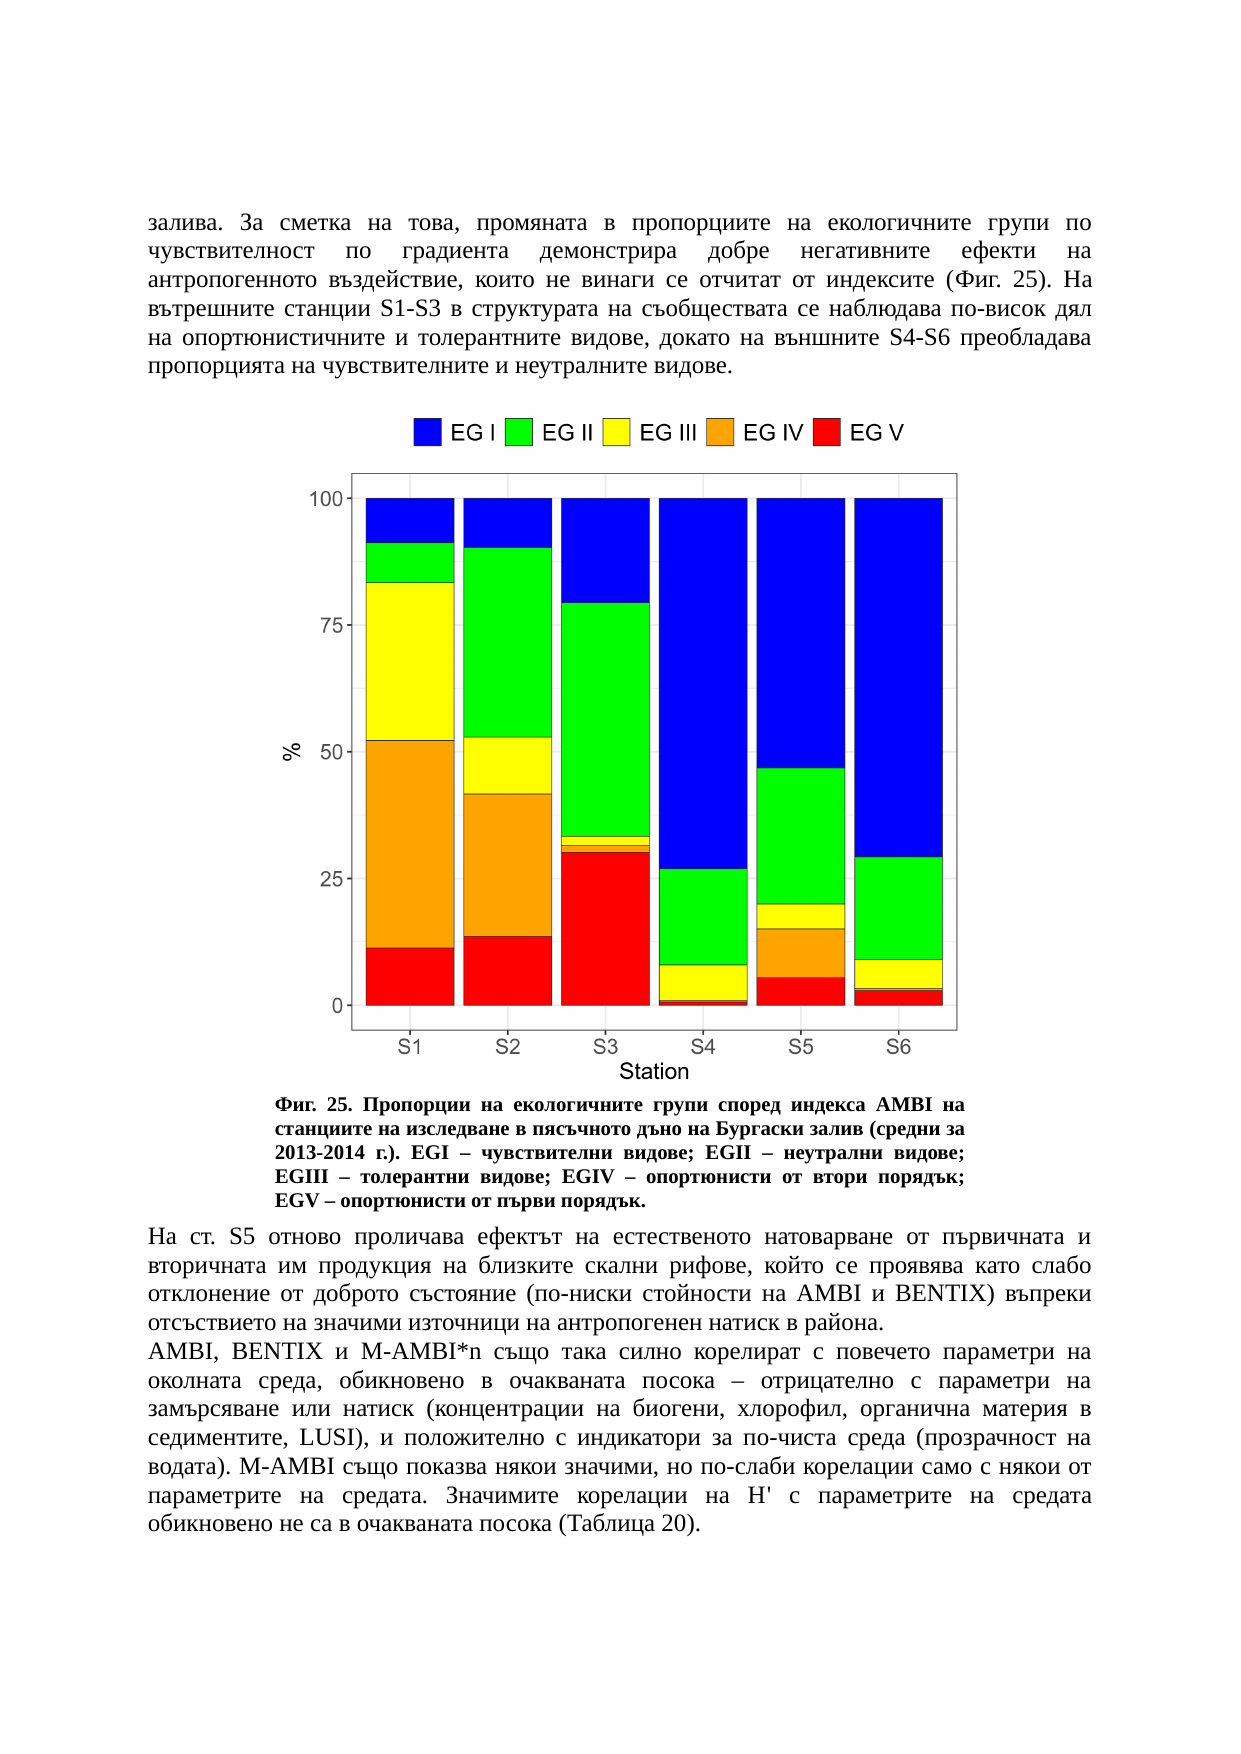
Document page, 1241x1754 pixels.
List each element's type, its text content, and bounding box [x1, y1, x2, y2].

picture [274, 400, 966, 1092]
text AMBI, BENTIX и M-AMBI*n също така силно корелират с повечето параметри на околната среда, обикновено в очакваната посока – отрицателно с параметри на замърсяване или натиск (концентрации на биогени, хлорофил, органична материя в седиментите, LUSI), и положително с индикатори за по-чиста среда (прозрачност на водата). M-AMBI също показва някои значими, но по-слаби корелации само с някои от параметрите на средата. Значимите корелации на H' с параметрите на средата обикновено не са в очакваната посока (Таблица 20). [148, 1336, 1093, 1537]
text Фиг. 25. Пропорции на екологичните групи според индекса AMBI на станциите на изследване в пясъчното дъно на Бургаски залив (средни за 2013-2014 г.). EGI – чувствителни видове; EGII – неутрални видове; EGIII – толерантни видове; EGIV – опортюнисти от втори порядък; EGV – опортюнисти от първи порядък. [274, 1092, 966, 1212]
text На ст. S5 отново проличава ефектът на естественото натоварване от първичната и вторичната им продукция на близките скални рифове, който се проявява като слабо отклонение от доброто състояние (по-ниски стойности на AMBI и BENTIX) въпреки отсъствието на значими източници на антропогенен натиск в района. [148, 1089, 1093, 1336]
text залива. За сметка на това, промяната в пропорциите на екологичните групи по чувствителност по градиента демонстрира добре негативните ефекти на антропогенното въздействие, които не винаги се отчитат от индексите (Фиг. 25). На вътрешните станции S1-S3 в структурата на съобществата се наблюдава по-висок дял на опортюнистичните и толерантните видове, докато на външните S4-S6 преобладава пропорцията на чувствителните и неутралните видове. [148, 207, 1093, 379]
